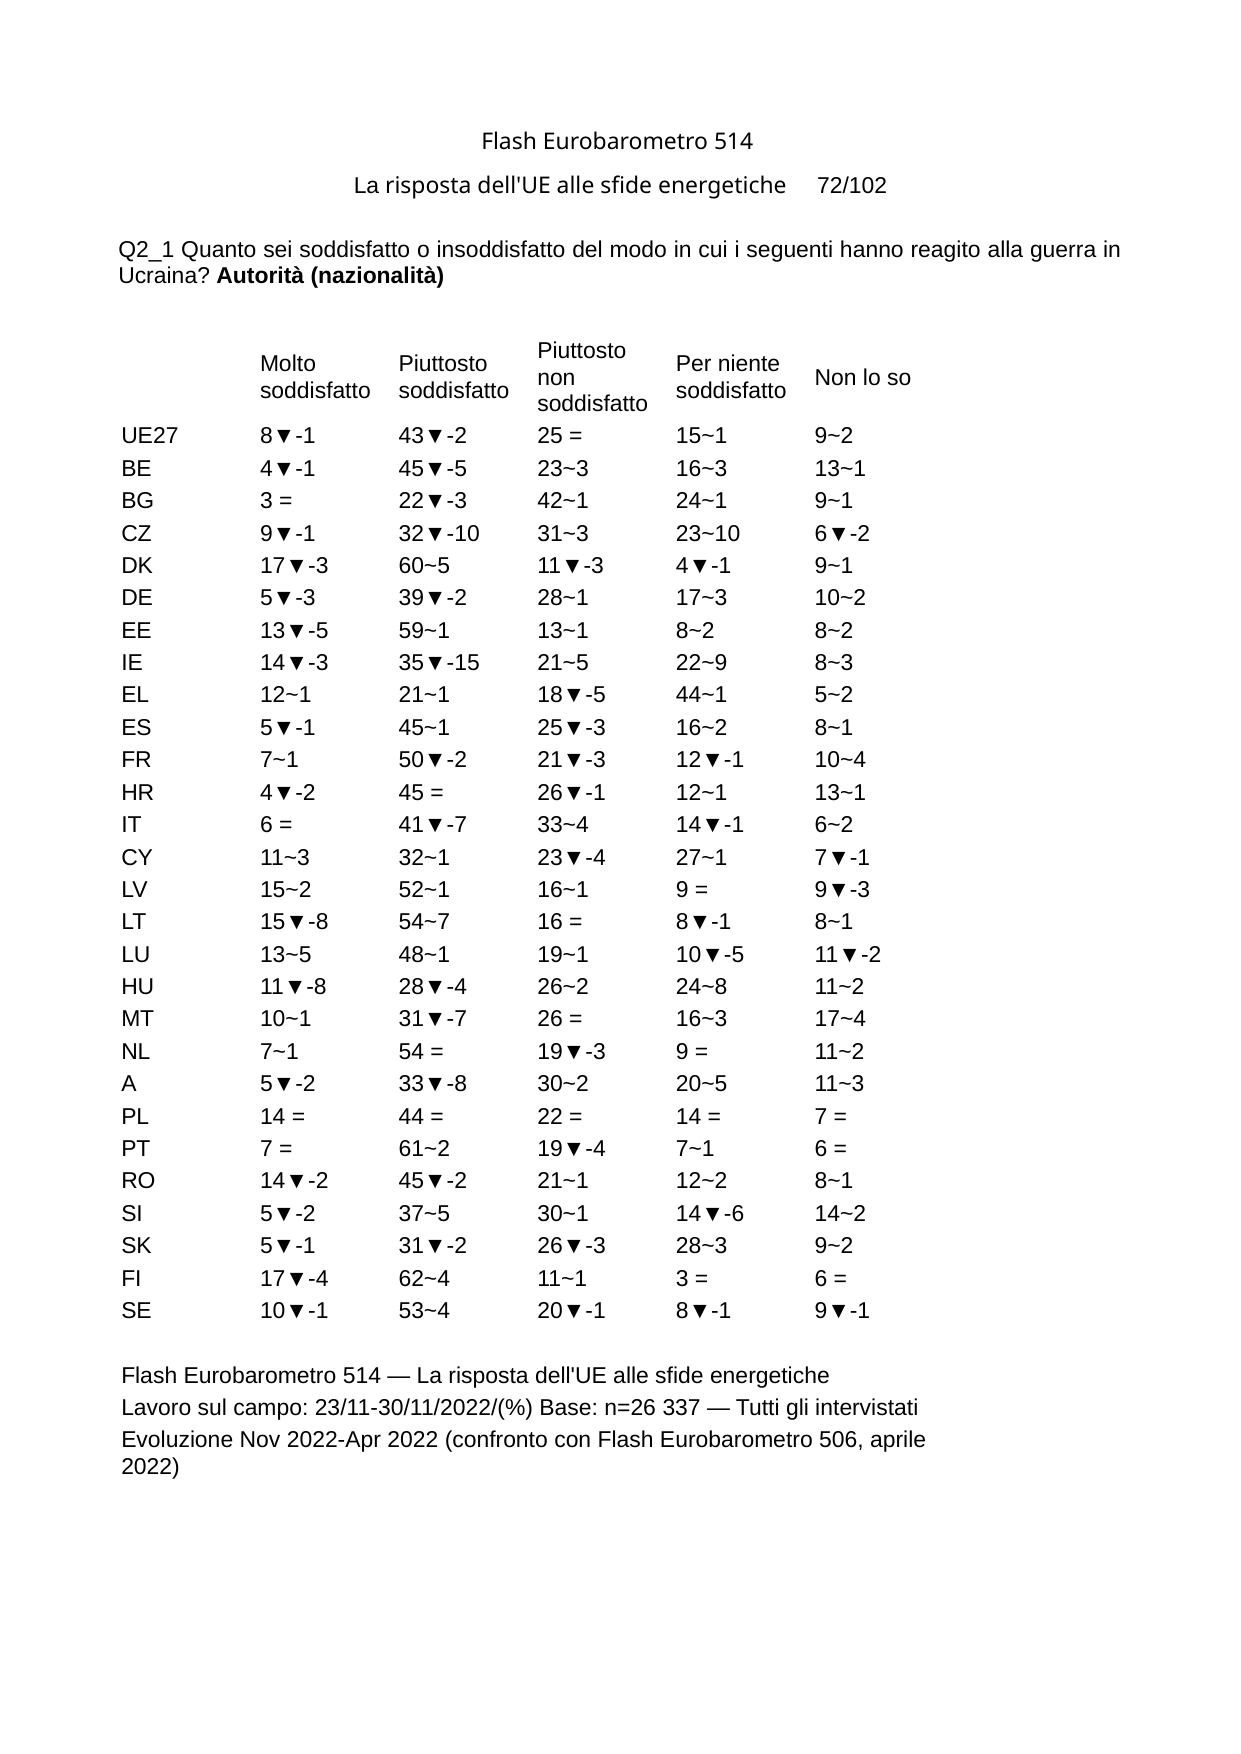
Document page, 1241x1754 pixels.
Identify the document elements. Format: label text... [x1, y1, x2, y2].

table_cell 60~5 [395, 549, 534, 581]
table_cell 9~2 [811, 419, 950, 452]
table_cell 11~2 [811, 1035, 950, 1067]
table_cell 27~1 [673, 840, 811, 873]
table_cell 52~1 [395, 873, 534, 905]
table_cell 9~1 [811, 549, 950, 581]
table_cell 6 = [257, 808, 395, 840]
table_cell 13~1 [534, 614, 673, 646]
table_cell BE [118, 452, 257, 484]
table_cell 44~1 [673, 679, 811, 711]
table_cell NL [118, 1035, 257, 1067]
table_cell 11~3 [811, 1067, 950, 1099]
table_cell [257, 1326, 395, 1359]
table_cell 9▼-1 [811, 1294, 950, 1326]
table_cell EE [118, 614, 257, 646]
table_cell IE [118, 646, 257, 678]
table_cell IT [118, 808, 257, 840]
table_cell 18▼-5 [534, 679, 673, 711]
table_cell 16~3 [673, 452, 811, 484]
table_cell 22~9 [673, 646, 811, 678]
table_cell 37~5 [395, 1197, 534, 1229]
table_cell 14 = [257, 1100, 395, 1132]
table_cell Lavoro sul campo: 23/11-30/11/2022/(%) Base: n=26 337 — Tutti gli intervistati [118, 1391, 950, 1423]
table_cell 53~4 [395, 1294, 534, 1326]
table_cell HR [118, 776, 257, 808]
table_cell 7~1 [673, 1132, 811, 1164]
table_cell 45 = [395, 776, 534, 808]
table_cell DE [118, 581, 257, 614]
table_cell 50▼-2 [395, 743, 534, 776]
table_cell 8▼-1 [257, 419, 395, 452]
table_cell 25 = [534, 419, 673, 452]
table_cell 14▼-1 [673, 808, 811, 840]
table_cell 28▼-4 [395, 970, 534, 1002]
table_cell 16~2 [673, 711, 811, 743]
table_header Per niente soddisfatto [673, 334, 811, 419]
table_header Piuttosto non soddisfatto [534, 334, 673, 419]
table_cell 21~1 [534, 1164, 673, 1197]
table_cell 13~1 [811, 452, 950, 484]
table_cell 8▼-1 [673, 905, 811, 938]
table_cell 39▼-2 [395, 581, 534, 614]
table_cell 9~1 [811, 484, 950, 516]
table_cell CY [118, 840, 257, 873]
table_cell 14~2 [811, 1197, 950, 1229]
table_cell 5~2 [811, 679, 950, 711]
table_cell 9▼-1 [257, 516, 395, 549]
table_cell 23▼-4 [534, 840, 673, 873]
table_cell 13~1 [811, 776, 950, 808]
table_cell LV [118, 873, 257, 905]
table_cell 7 = [257, 1132, 395, 1164]
table_cell FI [118, 1262, 257, 1294]
table_header [118, 334, 257, 419]
table_cell 30~1 [534, 1197, 673, 1229]
table_header Molto soddisfatto [257, 334, 395, 419]
table_cell EL [118, 679, 257, 711]
table_cell 4▼-2 [257, 776, 395, 808]
table_cell 15▼-8 [257, 905, 395, 938]
table_cell 28~1 [534, 581, 673, 614]
table_cell 9 = [673, 873, 811, 905]
table_cell 31~3 [534, 516, 673, 549]
table_cell BG [118, 484, 257, 516]
table_cell 5▼-3 [257, 581, 395, 614]
table_cell 33~4 [534, 808, 673, 840]
table_cell 12~2 [673, 1164, 811, 1197]
table_cell 42~1 [534, 484, 673, 516]
table_cell HU [118, 970, 257, 1002]
table_cell 10~1 [257, 1003, 395, 1035]
table_cell 4▼-1 [673, 549, 811, 581]
table_cell 16 = [534, 905, 673, 938]
table_cell 11▼-2 [811, 938, 950, 970]
table_cell 59~1 [395, 614, 534, 646]
table_cell 31▼-7 [395, 1003, 534, 1035]
table_cell 11~1 [534, 1262, 673, 1294]
table_cell 7 = [811, 1100, 950, 1132]
table_cell [534, 1326, 673, 1359]
table_cell RO [118, 1164, 257, 1197]
table_cell 10~4 [811, 743, 950, 776]
table_cell LU [118, 938, 257, 970]
table_cell PT [118, 1132, 257, 1164]
table_cell DK [118, 549, 257, 581]
table_cell 44 = [395, 1100, 534, 1132]
table_cell 21~5 [534, 646, 673, 678]
table_cell 26▼-1 [534, 776, 673, 808]
table_cell 9 = [673, 1035, 811, 1067]
table_cell 19~1 [534, 938, 673, 970]
table_cell 32▼-10 [395, 516, 534, 549]
table_cell CZ [118, 516, 257, 549]
table_cell 11~2 [811, 970, 950, 1002]
table_cell 23~3 [534, 452, 673, 484]
table_cell 62~4 [395, 1262, 534, 1294]
table_cell 20~5 [673, 1067, 811, 1099]
table_cell [673, 1326, 811, 1359]
table_cell UE27 [118, 419, 257, 452]
table_cell 11~3 [257, 840, 395, 873]
table_cell 16~3 [673, 1003, 811, 1035]
table_cell 14▼-3 [257, 646, 395, 678]
table_cell 54~7 [395, 905, 534, 938]
table_cell 3 = [257, 484, 395, 516]
table_cell [811, 1326, 950, 1359]
table_cell 17~3 [673, 581, 811, 614]
table_cell 5▼-2 [257, 1197, 395, 1229]
table_cell 22 = [534, 1100, 673, 1132]
table_cell 12~1 [257, 679, 395, 711]
table_cell SE [118, 1294, 257, 1326]
table_cell 6 = [811, 1132, 950, 1164]
table_cell PL [118, 1100, 257, 1132]
table_cell 48~1 [395, 938, 534, 970]
table_cell 45▼-5 [395, 452, 534, 484]
table_cell 45▼-2 [395, 1164, 534, 1197]
table_cell 26 = [534, 1003, 673, 1035]
table_cell 43▼-2 [395, 419, 534, 452]
table_cell 20▼-1 [534, 1294, 673, 1326]
table_cell 30~2 [534, 1067, 673, 1099]
table_cell 10▼-1 [257, 1294, 395, 1326]
table_cell 10~2 [811, 581, 950, 614]
table_cell 8~1 [811, 1164, 950, 1197]
table_cell A [118, 1067, 257, 1099]
table_cell 10▼-5 [673, 938, 811, 970]
table_cell 54 = [395, 1035, 534, 1067]
table_cell 41▼-7 [395, 808, 534, 840]
table_cell Flash Eurobarometro 514 — La risposta dell'UE alle sfide energetiche [118, 1359, 950, 1391]
table_cell 11▼-3 [534, 549, 673, 581]
table_cell 8▼-1 [673, 1294, 811, 1326]
table_cell 6~2 [811, 808, 950, 840]
table_cell 8~3 [811, 646, 950, 678]
table_cell 17▼-3 [257, 549, 395, 581]
table_cell 61~2 [395, 1132, 534, 1164]
table_cell ES [118, 711, 257, 743]
table_cell 32~1 [395, 840, 534, 873]
table_header Non lo so [811, 334, 950, 419]
table_header Piuttosto soddisfatto [395, 334, 534, 419]
table_cell 24~8 [673, 970, 811, 1002]
table_cell 7~1 [257, 743, 395, 776]
table_cell 31▼-2 [395, 1229, 534, 1262]
table_cell [118, 1326, 257, 1359]
table_cell 7~1 [257, 1035, 395, 1067]
table_cell 21~1 [395, 679, 534, 711]
table_cell 12▼-1 [673, 743, 811, 776]
table_cell 14 = [673, 1100, 811, 1132]
table_cell 21▼-3 [534, 743, 673, 776]
table_cell 13~5 [257, 938, 395, 970]
table_cell 8~2 [673, 614, 811, 646]
table_cell 5▼-2 [257, 1067, 395, 1099]
table_cell 17▼-4 [257, 1262, 395, 1294]
table_cell 12~1 [673, 776, 811, 808]
table_cell Evoluzione Nov 2022-Apr 2022 (confronto con Flash Eurobarometro 506, aprile 2022) [118, 1424, 950, 1482]
table_cell 6 = [811, 1262, 950, 1294]
table_cell 24~1 [673, 484, 811, 516]
table_cell 19▼-4 [534, 1132, 673, 1164]
table_cell 28~3 [673, 1229, 811, 1262]
table_cell 7▼-1 [811, 840, 950, 873]
table_cell SI [118, 1197, 257, 1229]
table_cell 26~2 [534, 970, 673, 1002]
table_cell 26▼-3 [534, 1229, 673, 1262]
table_cell 14▼-6 [673, 1197, 811, 1229]
table_cell 9▼-3 [811, 873, 950, 905]
table_cell 25▼-3 [534, 711, 673, 743]
table_cell FR [118, 743, 257, 776]
table_cell 3 = [673, 1262, 811, 1294]
table_cell LT [118, 905, 257, 938]
table_cell 17~4 [811, 1003, 950, 1035]
table_cell 15~2 [257, 873, 395, 905]
table_cell 22▼-3 [395, 484, 534, 516]
table_cell 6▼-2 [811, 516, 950, 549]
table_cell 19▼-3 [534, 1035, 673, 1067]
table_cell [395, 1326, 534, 1359]
table_cell 35▼-15 [395, 646, 534, 678]
table_cell 15~1 [673, 419, 811, 452]
table_cell 16~1 [534, 873, 673, 905]
table_cell 8~2 [811, 614, 950, 646]
table_cell MT [118, 1003, 257, 1035]
table_cell 33▼-8 [395, 1067, 534, 1099]
table_cell 8~1 [811, 905, 950, 938]
table_cell 8~1 [811, 711, 950, 743]
table_cell 23~10 [673, 516, 811, 549]
text Q2_1 Quanto sei soddisfatto o insoddisfatto del modo in cui i seguenti hanno reagito alla guerra in Ucraina? Autorità (nazionalità) [118, 236, 1122, 289]
table_cell 11▼-8 [257, 970, 395, 1002]
table_cell 45~1 [395, 711, 534, 743]
table_cell 5▼-1 [257, 711, 395, 743]
table_cell 5▼-1 [257, 1229, 395, 1262]
table_cell 9~2 [811, 1229, 950, 1262]
table_cell 13▼-5 [257, 614, 395, 646]
table_cell SK [118, 1229, 257, 1262]
table_cell 14▼-2 [257, 1164, 395, 1197]
table_cell 4▼-1 [257, 452, 395, 484]
